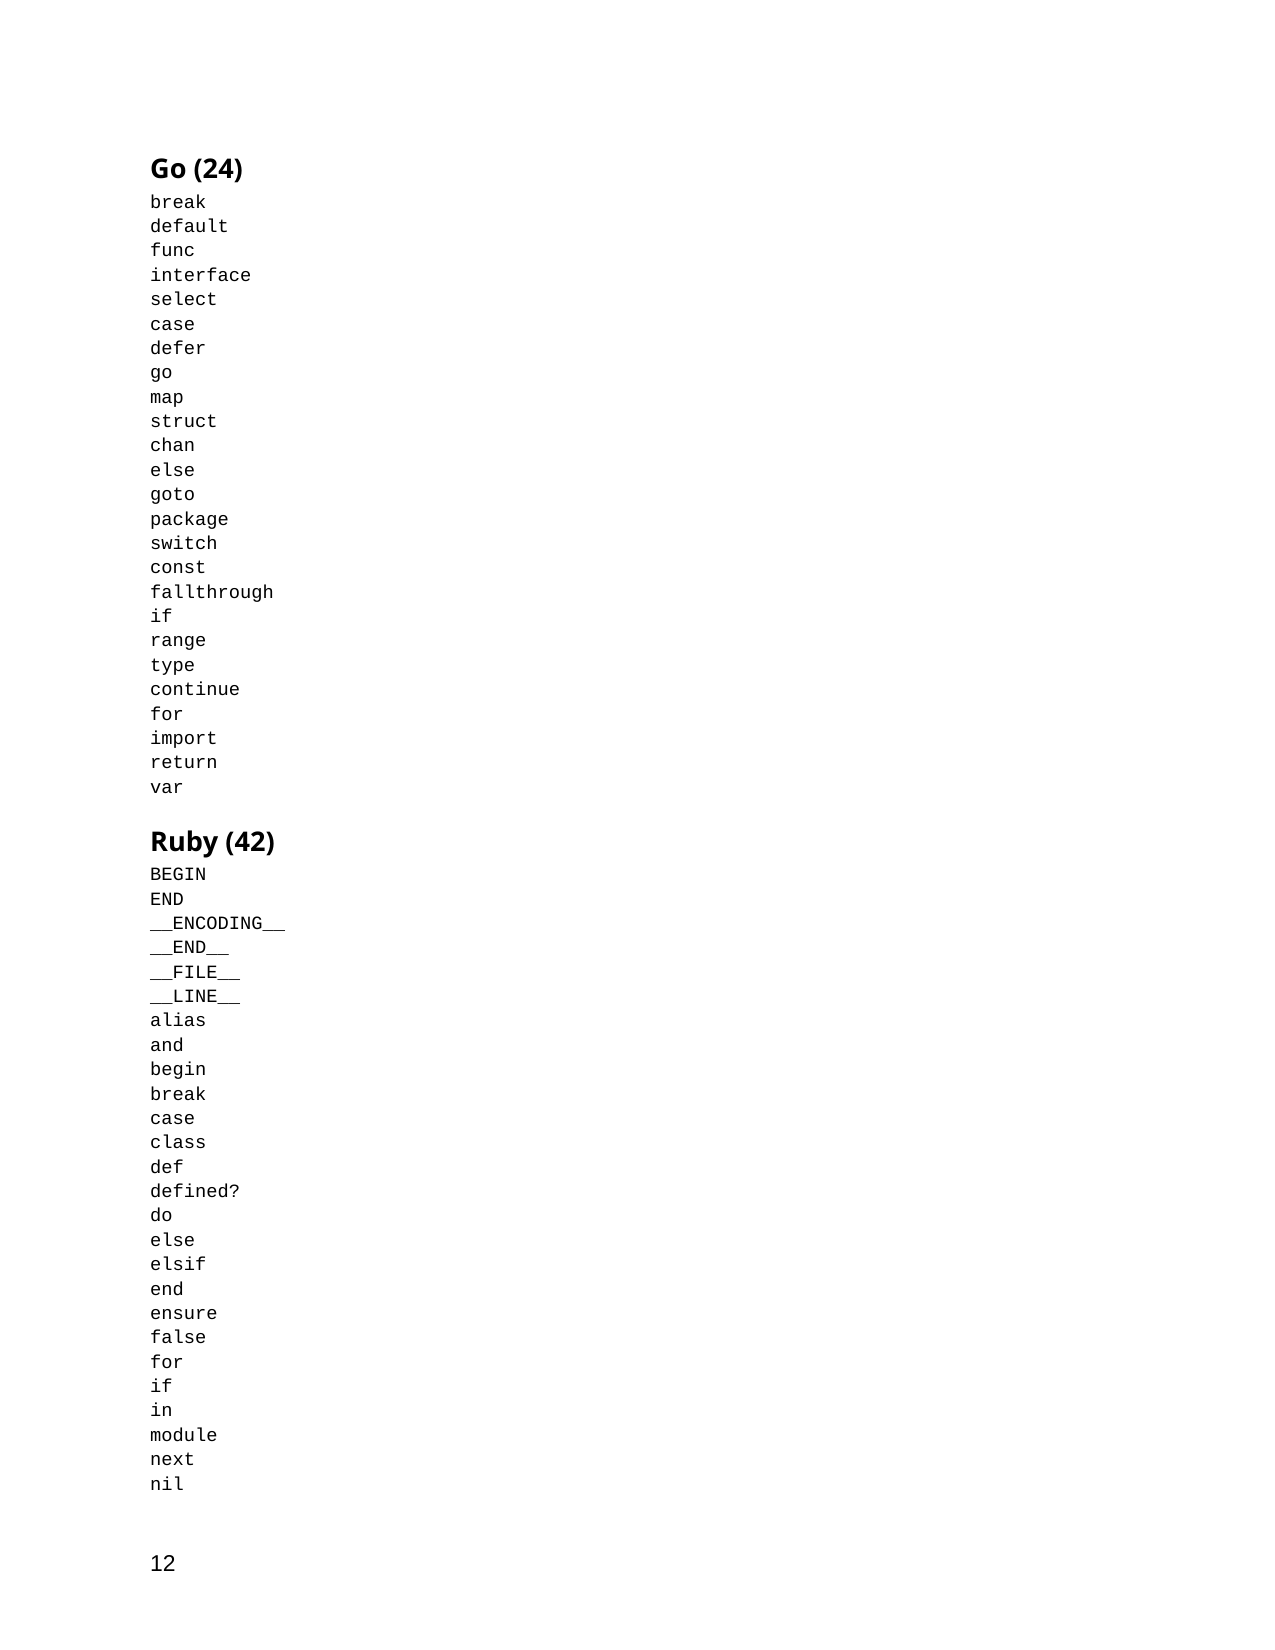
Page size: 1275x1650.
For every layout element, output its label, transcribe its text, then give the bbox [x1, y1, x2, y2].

text for [150, 1352, 1125, 1374]
subtitle go [150, 363, 1125, 384]
subtitle default [150, 217, 1125, 238]
text defined? [150, 1182, 1125, 1203]
text next [150, 1450, 1125, 1471]
subtitle struct [150, 412, 1125, 433]
subtitle for [150, 704, 1125, 726]
text __END__ [150, 938, 1125, 959]
subtitle fallthrough [150, 582, 1125, 604]
subtitle map [150, 387, 1125, 409]
text in [150, 1401, 1125, 1422]
text elsif [150, 1255, 1125, 1276]
subtitle defer [150, 339, 1125, 360]
subtitle range [150, 631, 1125, 652]
subtitle chan [150, 436, 1125, 457]
text module [150, 1426, 1125, 1447]
subtitle goto [150, 485, 1125, 506]
subtitle continue [150, 680, 1125, 701]
text else [150, 1231, 1125, 1252]
text false [150, 1328, 1125, 1349]
text def [150, 1157, 1125, 1179]
text __ENCODING__ [150, 914, 1125, 935]
text BEGIN [150, 865, 1125, 886]
subtitle Ruby (42) [150, 823, 1125, 859]
subtitle package [150, 509, 1125, 531]
subtitle interface [150, 266, 1125, 287]
text class [150, 1133, 1125, 1154]
text __FILE__ [150, 962, 1125, 984]
subtitle import [150, 729, 1125, 750]
text end [150, 1279, 1125, 1301]
text case [150, 1109, 1125, 1130]
text alias [150, 1011, 1125, 1032]
subtitle else [150, 461, 1125, 482]
subtitle if [150, 607, 1125, 628]
subtitle break [150, 192, 1125, 214]
subtitle switch [150, 534, 1125, 555]
subtitle Go (24) [150, 150, 1125, 187]
subtitle const [150, 558, 1125, 579]
text END [150, 889, 1125, 911]
text nil [150, 1474, 1125, 1496]
subtitle type [150, 656, 1125, 677]
subtitle func [150, 241, 1125, 262]
text __LINE__ [150, 987, 1125, 1008]
text ensure [150, 1304, 1125, 1325]
subtitle return [150, 753, 1125, 774]
text if [150, 1377, 1125, 1398]
subtitle select [150, 290, 1125, 311]
text and [150, 1036, 1125, 1057]
subtitle case [150, 314, 1125, 336]
text do [150, 1206, 1125, 1227]
text begin [150, 1060, 1125, 1081]
subtitle var [150, 777, 1125, 799]
text break [150, 1084, 1125, 1106]
